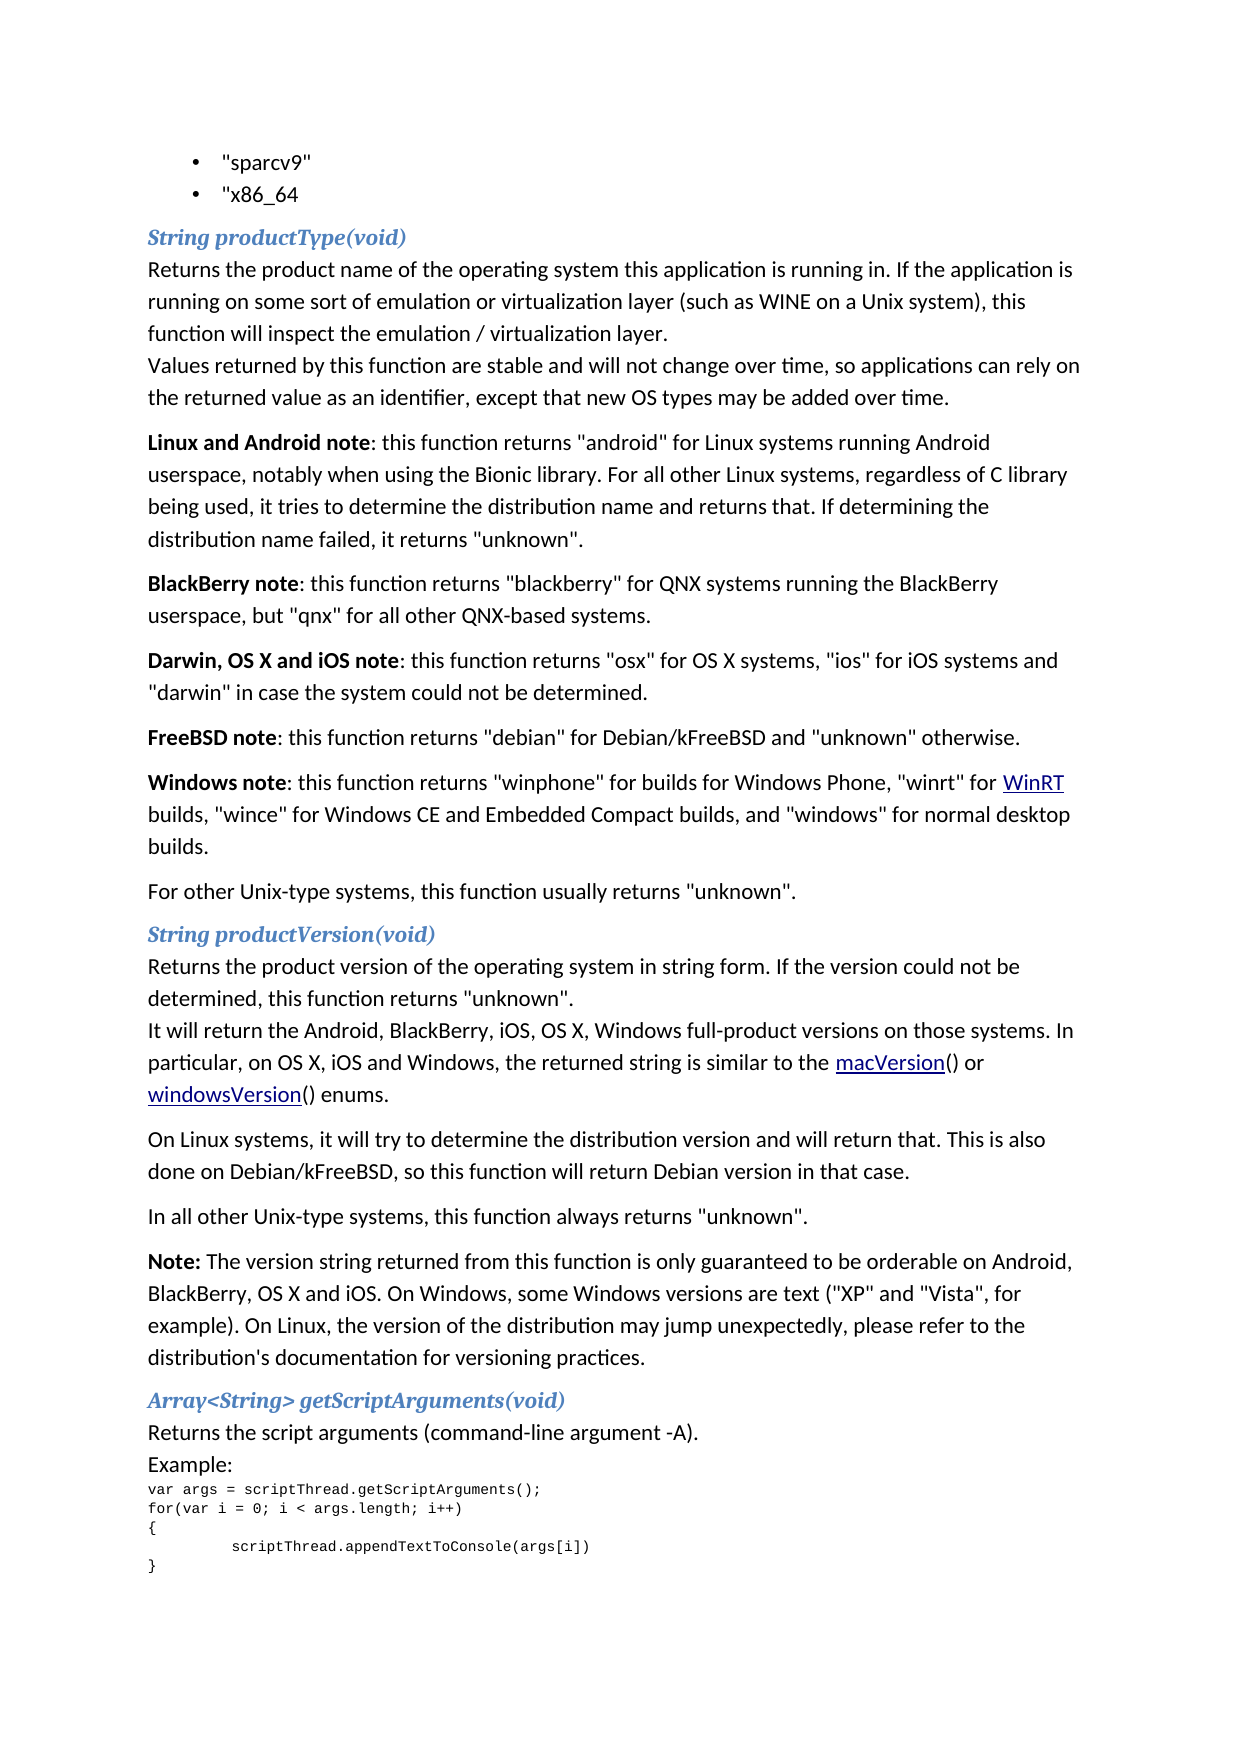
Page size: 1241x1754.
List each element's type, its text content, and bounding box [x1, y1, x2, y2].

text Windows note: this function returns "winphone" for builds for Windows Phone, "winrt" for WinRT builds, "wince" for Windows CE and Embedded Compact builds, and "windows" for normal desktop builds. [148, 768, 1093, 860]
text It will return the Android, BlackBerry, iOS, OS X, Windows full-product versions on those systems. In particular, on OS X, iOS and Windows, the returned string is similar to the macVersion() or windowsVersion() enums. [148, 1016, 1093, 1108]
list "x86_64 [192, 180, 1093, 208]
text FreeBSD note: this function returns "debian" for Debian/kFreeBSD and "unknown" otherwise. [148, 723, 1093, 751]
text Darwin, OS X and iOS note: this function returns "osx" for OS X systems, "ios" for iOS systems and "darwin" in case the system could not be determined. [148, 646, 1093, 706]
text On Linux systems, it will try to determine the distribution version and will return that. This is also done on Debian/kFreeBSD, so this function will return Debian version in that case. [148, 1125, 1093, 1185]
text { [148, 1521, 1093, 1537]
text scriptThread.appendTextToConsole(args[i]) [148, 1539, 1093, 1556]
text var args = scriptThread.getScriptArguments(); [148, 1483, 1093, 1499]
text In all other Unix-type systems, this function always returns "unknown". [148, 1202, 1093, 1230]
text Values returned by this function are stable and will not change over time, so applications can rely on the returned value as an identifier, except that new OS types may be added over time. [148, 351, 1093, 411]
text Returns the script arguments (command-line argument -A). [148, 1418, 1093, 1446]
subtitle Array<String> getScriptArguments(void) [148, 1388, 1093, 1414]
text BlackBerry note: this function returns "blackberry" for QNX systems running the BlackBerry userspace, but "qnx" for all other QNX-based systems. [148, 569, 1093, 629]
text Returns the product version of the operating system in string form. If the version could not be determined, this function returns "unknown". [148, 952, 1093, 1012]
text Linux and Android note: this function returns "android" for Linux systems running Android userspace, notably when using the Bionic library. For all other Linux systems, regardless of C library being used, it tries to determine the distribution name and returns that. If determining the distribution name failed, it returns "unknown". [148, 428, 1093, 553]
text } [148, 1558, 1093, 1575]
text Returns the product name of the operating system this application is running in. If the application is running on some sort of emulation or virtualization layer (such as WINE on a Unix system), this function will inspect the emulation / virtualization layer. [148, 255, 1093, 347]
text for(var i = 0; i < args.length; i++) [148, 1502, 1093, 1518]
text For other Unix-type systems, this function usually returns "unknown". [148, 877, 1093, 905]
list "sparcv9" [192, 148, 1093, 176]
subtitle String productType(void) [148, 224, 1093, 251]
subtitle String productVersion(void) [148, 922, 1093, 948]
text Note: The version string returned from this function is only guaranteed to be orderable on Android, BlackBerry, OS X and iOS. On Windows, some Windows versions are text ("XP" and "Vista", for example). On Linux, the version of the distribution may jump unexpectedly, please refer to the distribution's documentation for versioning practices. [148, 1247, 1093, 1371]
text Example: [148, 1450, 1093, 1478]
